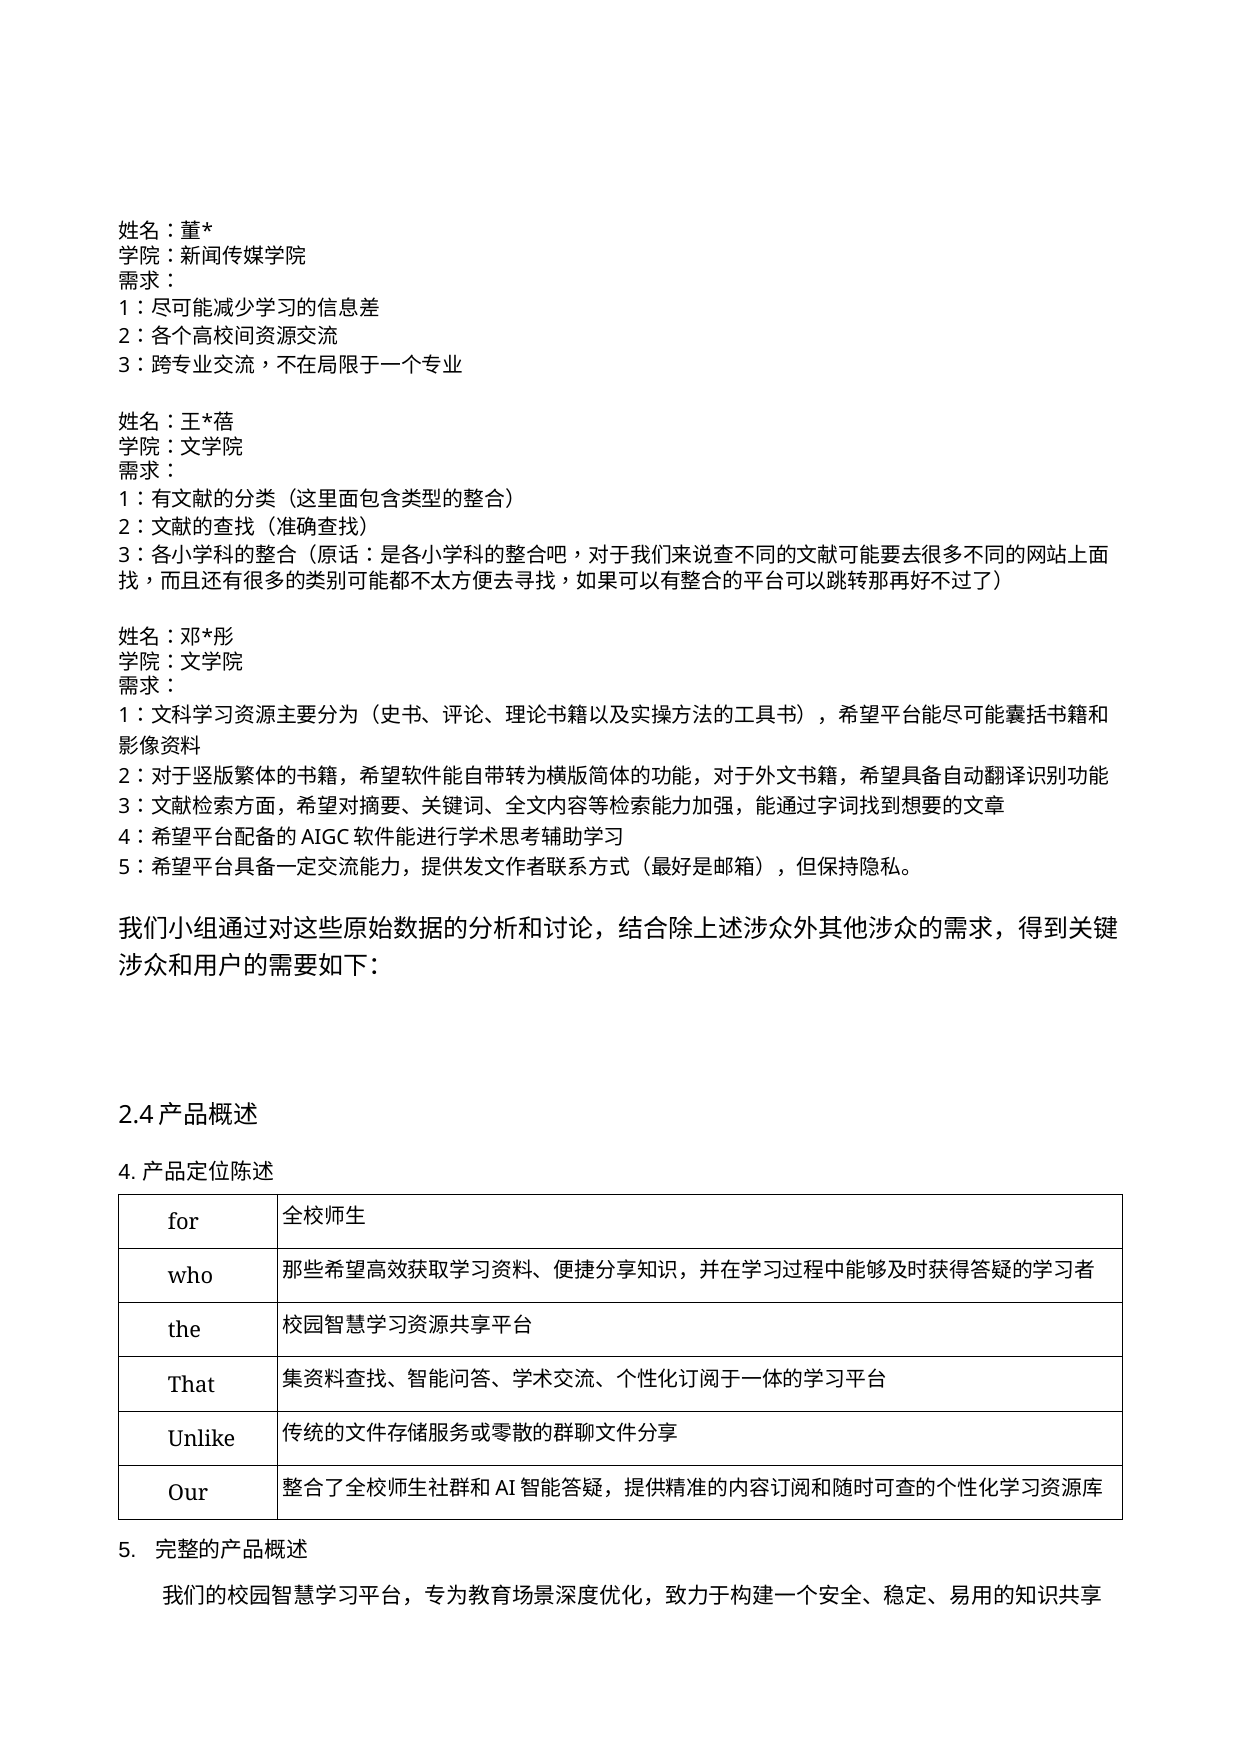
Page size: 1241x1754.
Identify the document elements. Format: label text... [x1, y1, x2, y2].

text 3：文献检索方面，希望对摘要、关键词、全文内容等检索能力加强，能通过字词找到想要的文章 [118, 789, 1122, 820]
text 1：文科学习资源主要分为（史书、评论、理论书籍以及实操方法的工具书），希望平台能尽可能囊括书籍和影像资料 [118, 699, 1122, 759]
table_header 全校师生 [278, 1195, 1122, 1248]
table_header for [119, 1195, 277, 1248]
text 4：希望平台配备的AIGC软件能进行学术思考辅助学习 [118, 820, 1122, 850]
text 姓名：董* [118, 216, 1122, 244]
text 学院：新闻传媒学院 [118, 244, 1122, 269]
text 3：跨专业交流，不在局限于一个专业 [118, 350, 1122, 378]
text 我们小组通过对这些原始数据的分析和讨论，结合除上述涉众外其他涉众的需求，得到关键涉众和用户的需要如下： [118, 909, 1122, 981]
text 我们的校园智慧学习平台，专为教育场景深度优化，致力于构建一个安全、稳定、易用的知识共享 [118, 1578, 1122, 1610]
text 需求： [118, 269, 1122, 293]
text 1：尽可能减少学习的信息差 [118, 293, 1122, 321]
text 需求： [118, 674, 1122, 699]
text 1：有文献的分类（这里面包含类型的整合） [118, 484, 1122, 512]
table_cell 校园智慧学习资源共享平台 [278, 1303, 1122, 1356]
table_cell the [119, 1303, 277, 1356]
table_cell who [119, 1249, 277, 1302]
text 姓名：邓*彤 [118, 622, 1122, 650]
text 2：文献的查找（准确查找） [118, 512, 1122, 541]
subtitle 2.4产品概述 [118, 1095, 1122, 1131]
text 学院：文学院 [118, 650, 1122, 674]
table_cell 整合了全校师生社群和AI智能答疑，提供精准的内容订阅和随时可查的个性化学习资源库 [278, 1466, 1122, 1519]
text 5：希望平台具备一定交流能力，提供发文作者联系方式（最好是邮箱），但保持隐私。 [118, 850, 1122, 881]
text 需求： [118, 459, 1122, 484]
subtitle 产品定位陈述 [118, 1150, 1122, 1186]
text 学院：文学院 [118, 435, 1122, 459]
text 姓名：王*蓓 [118, 407, 1122, 435]
table_cell 那些希望高效获取学习资料、便捷分享知识，并在学习过程中能够及时获得答疑的学习者 [278, 1249, 1122, 1302]
text 3：各小学科的整合（原话：是各小学科的整合吧，对于我们来说查不同的文献可能要去很多不同的网站上面找，而且还有很多的类别可能都不太方便去寻找，如果可以有整合的平台可以跳转那再好不过了） [118, 541, 1122, 593]
table_cell 传统的文件存储服务或零散的群聊文件分享 [278, 1412, 1122, 1465]
table_cell Our [119, 1466, 277, 1519]
text 2：对于竖版繁体的书籍，希望软件能自带转为横版简体的功能，对于外文书籍，希望具备自动翻译识别功能 [118, 759, 1122, 789]
table_cell That [119, 1357, 277, 1411]
table_cell Unlike [119, 1412, 277, 1465]
table_cell 集资料查找、智能问答、学术交流、个性化订阅于一体的学习平台 [278, 1357, 1122, 1411]
subtitle 完整的产品概述 [118, 1531, 1122, 1565]
text 2：各个高校间资源交流 [118, 321, 1122, 350]
